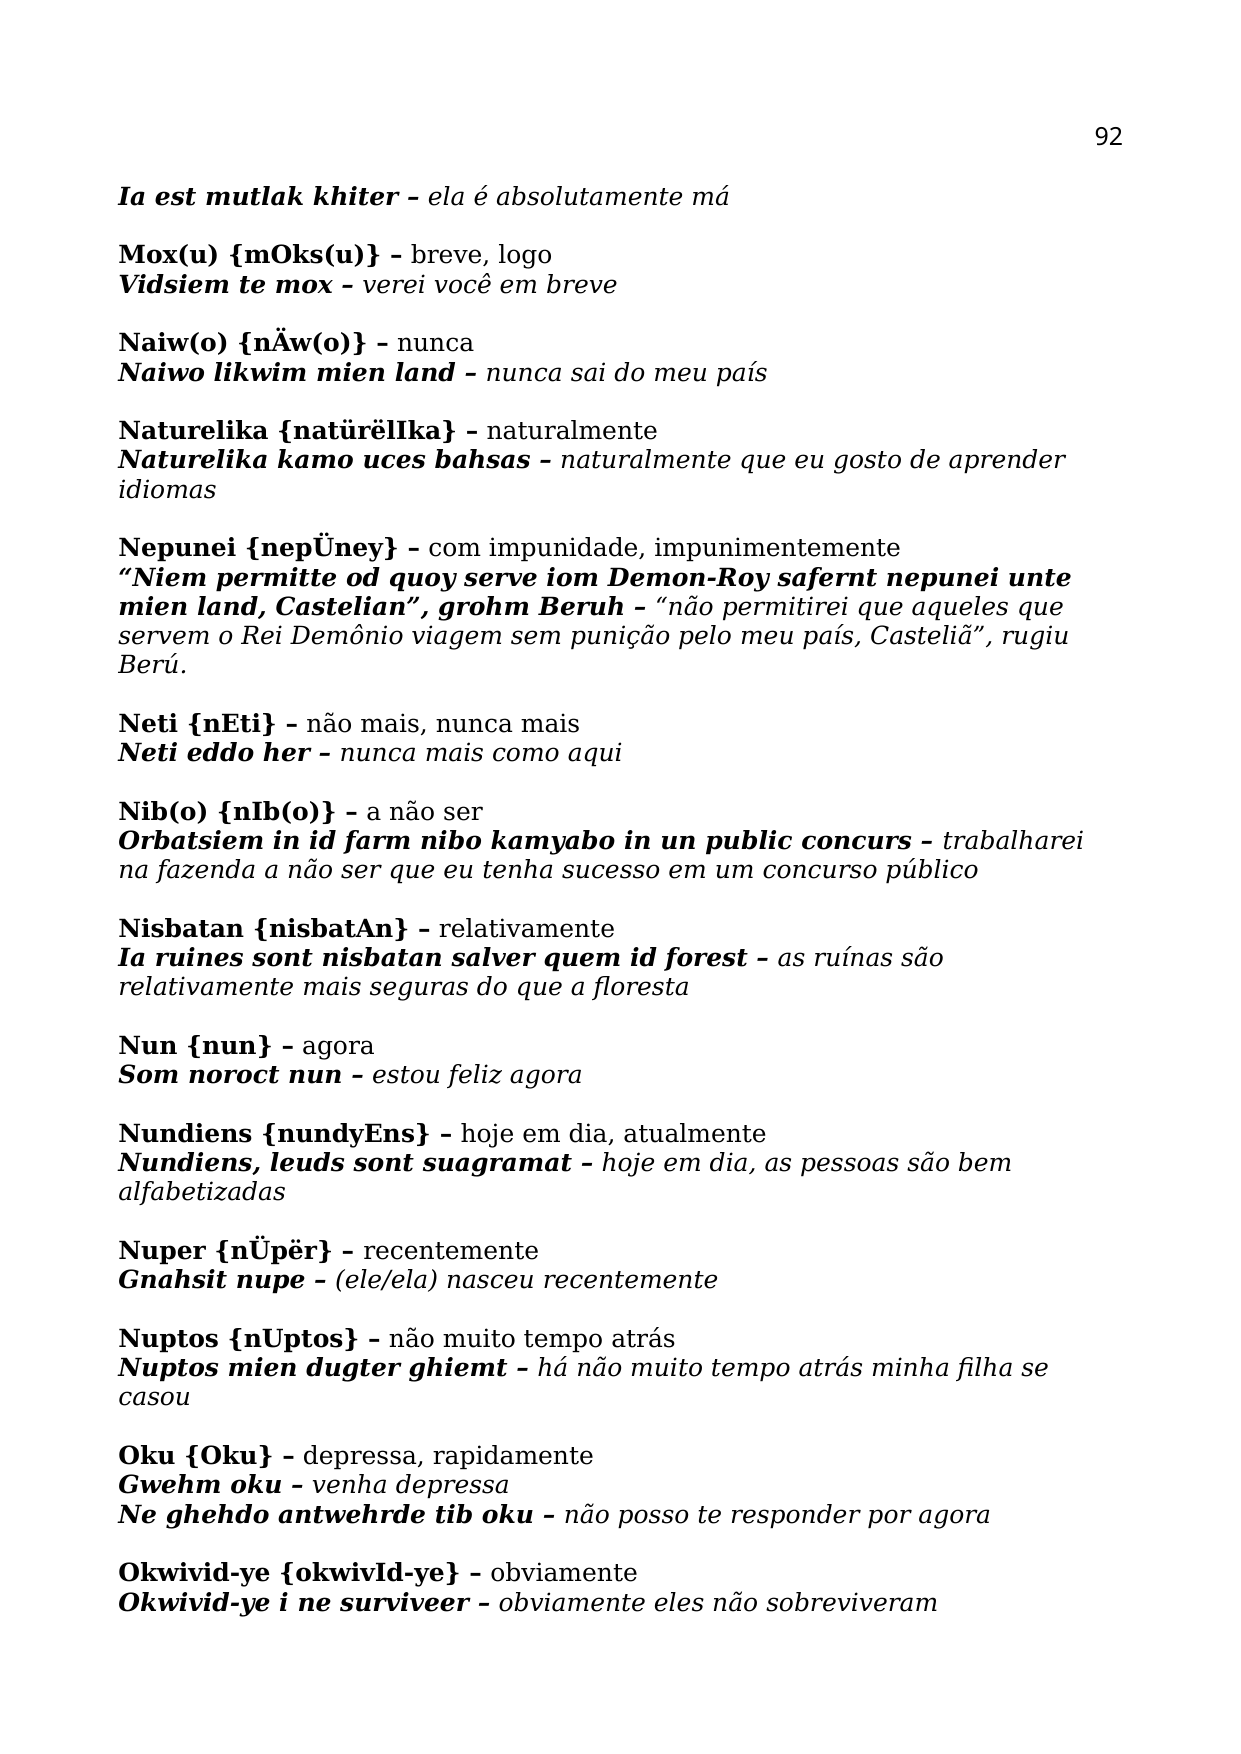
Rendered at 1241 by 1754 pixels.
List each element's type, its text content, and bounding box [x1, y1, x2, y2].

text Ia est mutlak khiter – ela é absolutamente má [118, 182, 1123, 211]
text Nun {nun} – agora [118, 1031, 1123, 1060]
text Nepunei {nepÜney} – com impunidade, impunimentemente [118, 533, 1123, 562]
text Naturelika kamo uces bahsas – naturalmente que eu gosto de aprender idiomas [118, 445, 1123, 504]
text Ia ruines sont nisbatan salver quem id forest – as ruínas são relativamente mais seguras do que a floresta [118, 943, 1123, 1002]
text Neti eddo her – nunca mais como aqui [118, 738, 1123, 767]
text Neti {nEti} – não mais, nunca mais [118, 709, 1123, 738]
text “Niem permitte od quoy serve iom Demon-Roy safernt nepunei unte mien land, Castelian”, grohm Beruh – “não permitirei que aqueles que servem o Rei Demônio viagem sem punição pelo meu país, Casteliã”, rugiu Berú. [118, 562, 1123, 679]
text Oku {Oku} – depressa, rapidamente [118, 1441, 1123, 1470]
text Nuptos {nUptos} – não muito tempo atrás [118, 1324, 1123, 1353]
text Naiw(o) {nÄw(o)} – nunca [118, 328, 1123, 357]
text Ne ghehdo antwehrde tib oku – não posso te responder por agora [118, 1499, 1123, 1529]
text Nundiens, leuds sont suagramat – hoje em dia, as pessoas são bem alfabetizadas [118, 1148, 1123, 1207]
text Nib(o) {nIb(o)} – a não ser [118, 797, 1123, 826]
text Gnahsit nupe – (ele/ela) nasceu recentemente [118, 1265, 1123, 1294]
text Okwivid-ye {okwivId-ye} – obviamente [118, 1558, 1123, 1587]
text Nundiens {nundyEns} – hoje em dia, atualmente [118, 1119, 1123, 1148]
text Vidsiem te mox – verei você em breve [118, 269, 1123, 299]
text Nuper {nÜpër} – recentemente [118, 1236, 1123, 1265]
text Som noroct nun – estou feliz agora [118, 1060, 1123, 1089]
text Naiwo likwim mien land – nunca sai do meu país [118, 357, 1123, 387]
text Mox(u) {mOks(u)} – breve, logo [118, 240, 1123, 269]
text Nisbatan {nisbatAn} – relativamente [118, 914, 1123, 943]
text Naturelika {natürëlIka} – naturalmente [118, 416, 1123, 445]
text Okwivid-ye i ne surviveer – obviamente eles não sobreviveram [118, 1587, 1123, 1617]
text Nuptos mien dugter ghiemt – há não muito tempo atrás minha filha se casou [118, 1353, 1123, 1412]
text Orbatsiem in id farm nibo kamyabo in un public concurs – trabalharei na fazenda a não ser que eu tenha sucesso em um concurso público [118, 826, 1123, 884]
text Gwehm oku – venha depressa [118, 1470, 1123, 1499]
